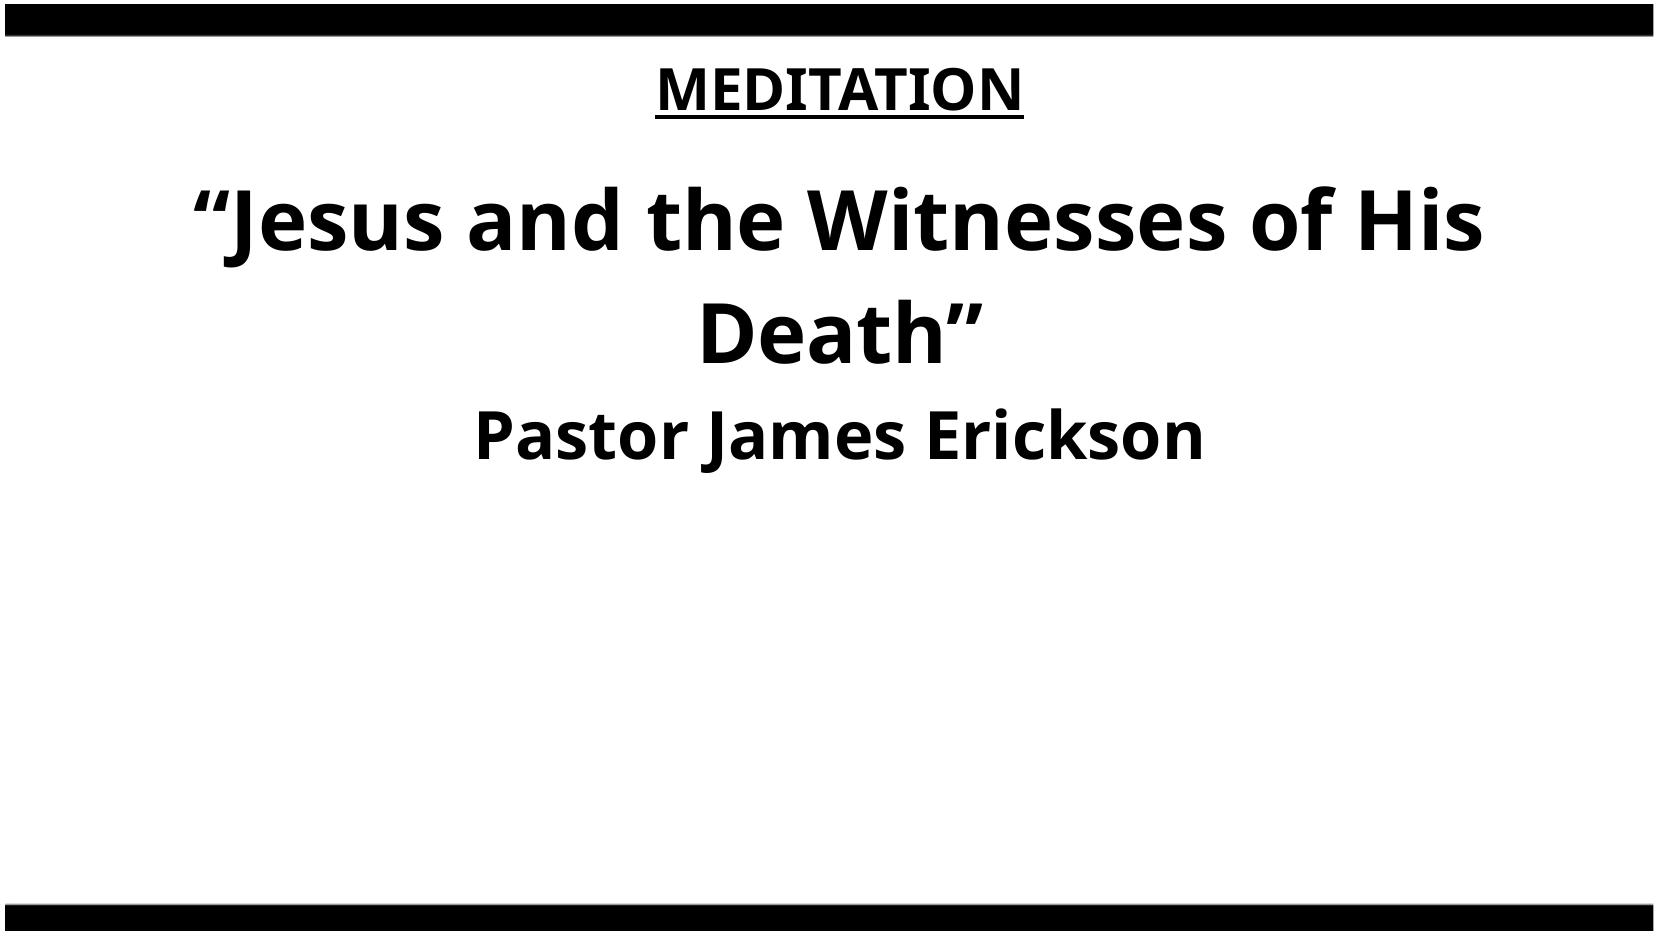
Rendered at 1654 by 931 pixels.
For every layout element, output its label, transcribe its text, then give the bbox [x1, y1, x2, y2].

text_box MEDITATION “Jesus and the Witnesses of His Death” Pastor James Erickson [60, 40, 1621, 366]
picture [5, 4, 1654, 931]
